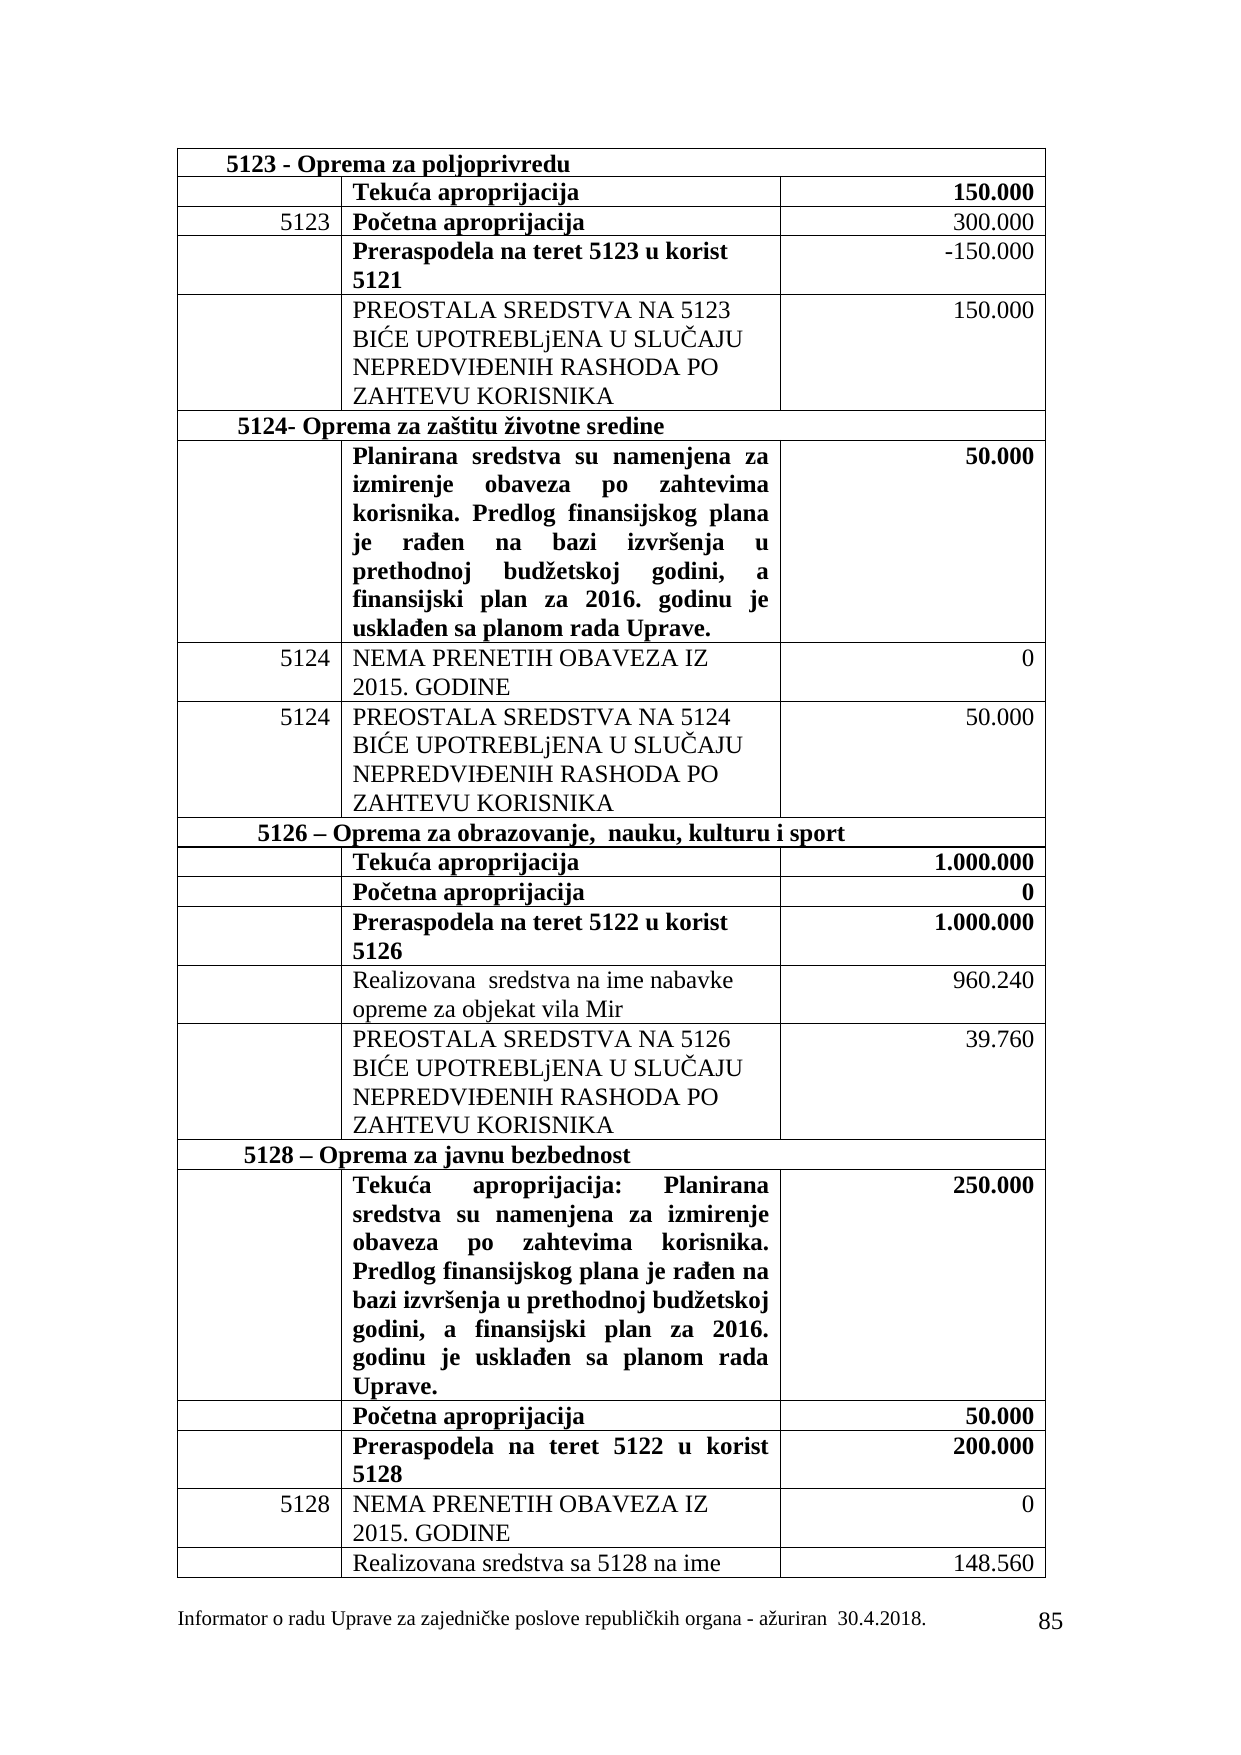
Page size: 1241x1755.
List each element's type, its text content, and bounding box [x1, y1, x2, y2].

table_cell NEMA PRENETIH OBAVEZA IZ 2015. GODINE [342, 1489, 780, 1547]
table_cell 50.000 [781, 702, 1045, 817]
table_cell Početna aproprijacija [342, 877, 780, 906]
table_cell [178, 1024, 341, 1139]
table_cell [178, 236, 341, 294]
table_cell 200.000 [781, 1431, 1045, 1488]
table_cell PREOSTALA SREDSTVA NA 5124 BIĆE UPOTREBLjENA U SLUČAJU NEPREDVIĐENIH RASHODA PO ZAHTEVU KORISNIKA [342, 702, 780, 817]
table_cell 50.000 [781, 441, 1045, 642]
table_cell 150.000 [781, 177, 1045, 206]
table_cell Tekuća aproprijacija [342, 848, 780, 876]
table_cell Tekuća aproprijacija: Planirana sredstva su namenjena za izmirenje obaveza po zahtevima korisnika. Predlog finansijskog plana je rađen na bazi izvršenja u prethodnoj budžetskoj godini, a finansijski plan za 2016. godinu je usklađen sa planom rada Uprave. [342, 1170, 780, 1400]
table_cell 5128 [178, 1489, 341, 1547]
table_cell Planirana sredstva su namenjena za izmirenje obaveza po zahtevima korisnika. Predlog finansijskog plana je rađen na bazi izvršenja u prethodnoj budžetskoj godini, a finansijski plan za 2016. godinu je usklađen sa planom rada Uprave. [342, 441, 780, 642]
table_cell 300.000 [781, 207, 1045, 235]
table_cell [178, 295, 341, 410]
table_cell PREOSTALA SREDSTVA NA 5123 BIĆE UPOTREBLjENA U SLUČAJU NEPREDVIĐENIH RASHODA PO ZAHTEVU KORISNIKA [342, 295, 780, 410]
table_cell 5128 – Oprema za javnu bezbednost [178, 1140, 1045, 1169]
table_cell 0 [781, 1489, 1045, 1547]
table_cell Preraspodela na teret 5122 u korist 5128 [342, 1431, 780, 1488]
table_cell -150.000 [781, 236, 1045, 294]
table_cell 1.000.000 [781, 907, 1045, 964]
table_cell Realizovana sredstva na ime nabavke opreme za objekat vila Mir [342, 966, 780, 1023]
table_cell 0 [781, 877, 1045, 906]
table_cell 150.000 [781, 295, 1045, 410]
table_cell [178, 1548, 341, 1577]
table_cell [178, 907, 341, 964]
table_cell 5126 – Oprema za obrazovanje, nauku, kulturu i sport [178, 818, 1045, 846]
table_cell [178, 877, 341, 906]
table_cell 5124- Oprema za zaštitu životne sredine [178, 411, 1045, 440]
table_cell 250.000 [781, 1170, 1045, 1400]
table_cell 960.240 [781, 966, 1045, 1023]
table_cell Početna aproprijacija [342, 1401, 780, 1430]
table_cell 1.000.000 [781, 848, 1045, 876]
table_cell Preraspodela na teret 5122 u korist 5126 [342, 907, 780, 964]
table_cell Preraspodela na teret 5123 u korist 5121 [342, 236, 780, 294]
table_cell 5124 [178, 643, 341, 701]
table_cell [178, 177, 341, 206]
table_cell [178, 441, 341, 642]
table_cell 5123 [178, 207, 341, 235]
table_cell NEMA PRENETIH OBAVEZA IZ 2015. GODINE [342, 643, 780, 701]
table_cell 148.560 [781, 1548, 1045, 1577]
table_cell 5123 - Oprema za polјoprivredu [178, 149, 1045, 176]
table_cell 5124 [178, 702, 341, 817]
table_cell [178, 1431, 341, 1488]
table_cell [178, 966, 341, 1023]
table_cell 39.760 [781, 1024, 1045, 1139]
table_cell PREOSTALA SREDSTVA NA 5126 BIĆE UPOTREBLjENA U SLUČAJU NEPREDVIĐENIH RASHODA PO ZAHTEVU KORISNIKA [342, 1024, 780, 1139]
table_cell Tekuća aproprijacija [342, 177, 780, 206]
table_cell [178, 1401, 341, 1430]
table_cell Realizovana sredstva sa 5128 na ime [342, 1548, 780, 1577]
table_cell Početna aproprijacija [342, 207, 780, 235]
table_cell [178, 1170, 341, 1400]
table_cell 50.000 [781, 1401, 1045, 1430]
table_cell [178, 848, 341, 876]
table_cell 0 [781, 643, 1045, 701]
